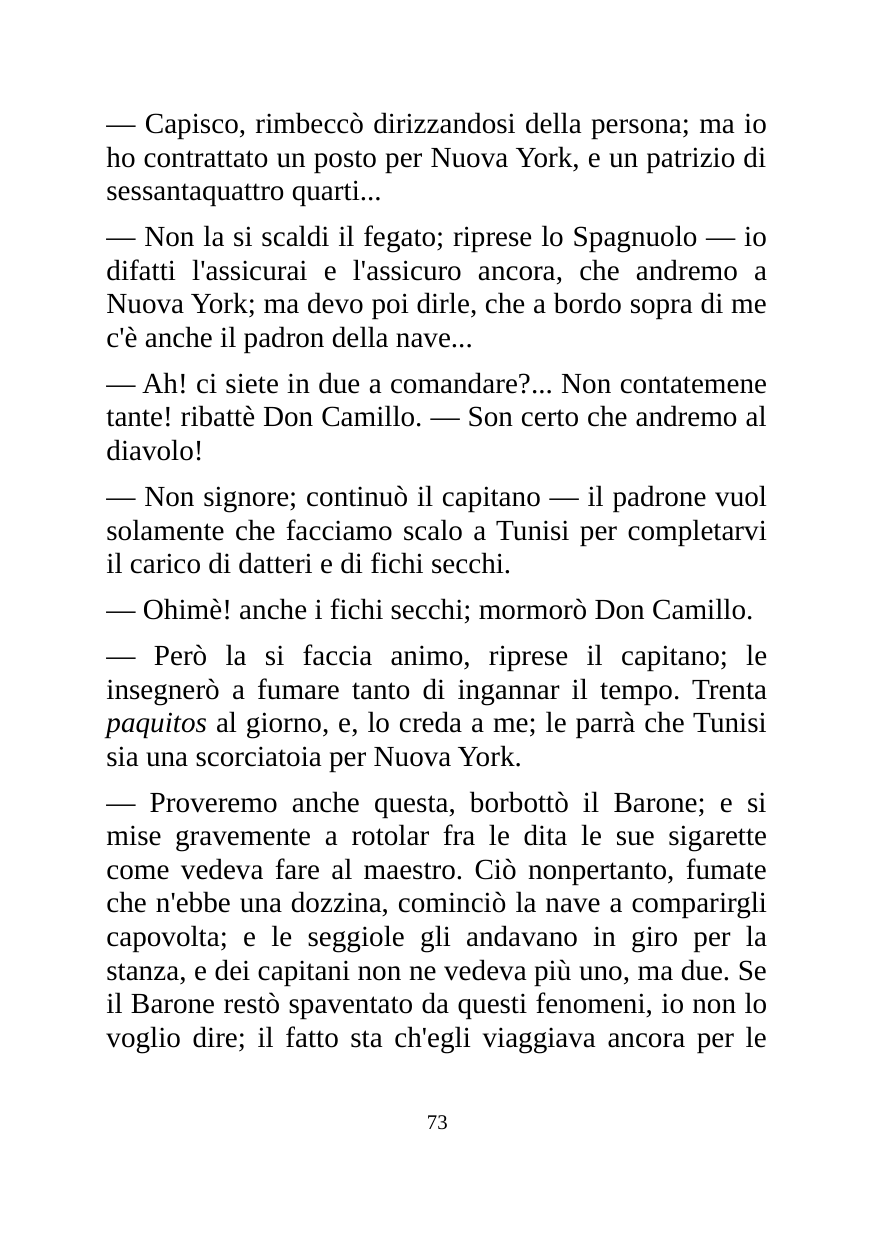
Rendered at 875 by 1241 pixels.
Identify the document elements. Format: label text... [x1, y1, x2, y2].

text — Proveremo anche questa, borbottò il Barone; e si mise gravemente a rotolar fra le dita le sue sigarette come vedeva fare al maestro. Ciò nonpertanto, fumate che n'ebbe una dozzina, cominciò la nave a comparirgli capovolta; e le seggiole gli andavano in giro per la stanza, e dei capitani non ne vedeva più uno, ma due. Se il Barone restò spaventato da questi fenomeni, io non lo voglio dire; il fatto sta ch'egli viaggiava ancora per le [106, 785, 768, 1053]
text — Non la si scaldi il fegato; riprese lo Spagnuolo — io difatti l'assicurai e l'assicuro ancora, che andremo a Nuova York; ma devo poi dirle, che a bordo sopra di me c'è anche il padron della nave... [106, 219, 768, 353]
text — Capisco, rimbeccò dirizzandosi della persona; ma io ho contrattato un posto per Nuova York, e un patrizio di sessantaquattro quarti... [106, 106, 768, 207]
text — Però la si faccia animo, riprese il capitano; le insegnerò a fumare tanto di ingannar il tempo. Trenta paquitos al giorno, e, lo creda a me; le parrà che Tunisi sia una scorciatoia per Nuova York. [106, 638, 768, 772]
text — Ohimè! anche i fichi secchi; mormorò Don Camillo. [106, 592, 768, 626]
text — Ah! ci siete in due a comandare?... Non contatemene tante! ribattè Don Camillo. — Son certo che andremo al diavolo! [106, 366, 768, 467]
text — Non signore; continuò il capitano — il padrone vuol solamente che facciamo scalo a Tunisi per completarvi il carico di datteri e di fichi secchi. [106, 479, 768, 580]
